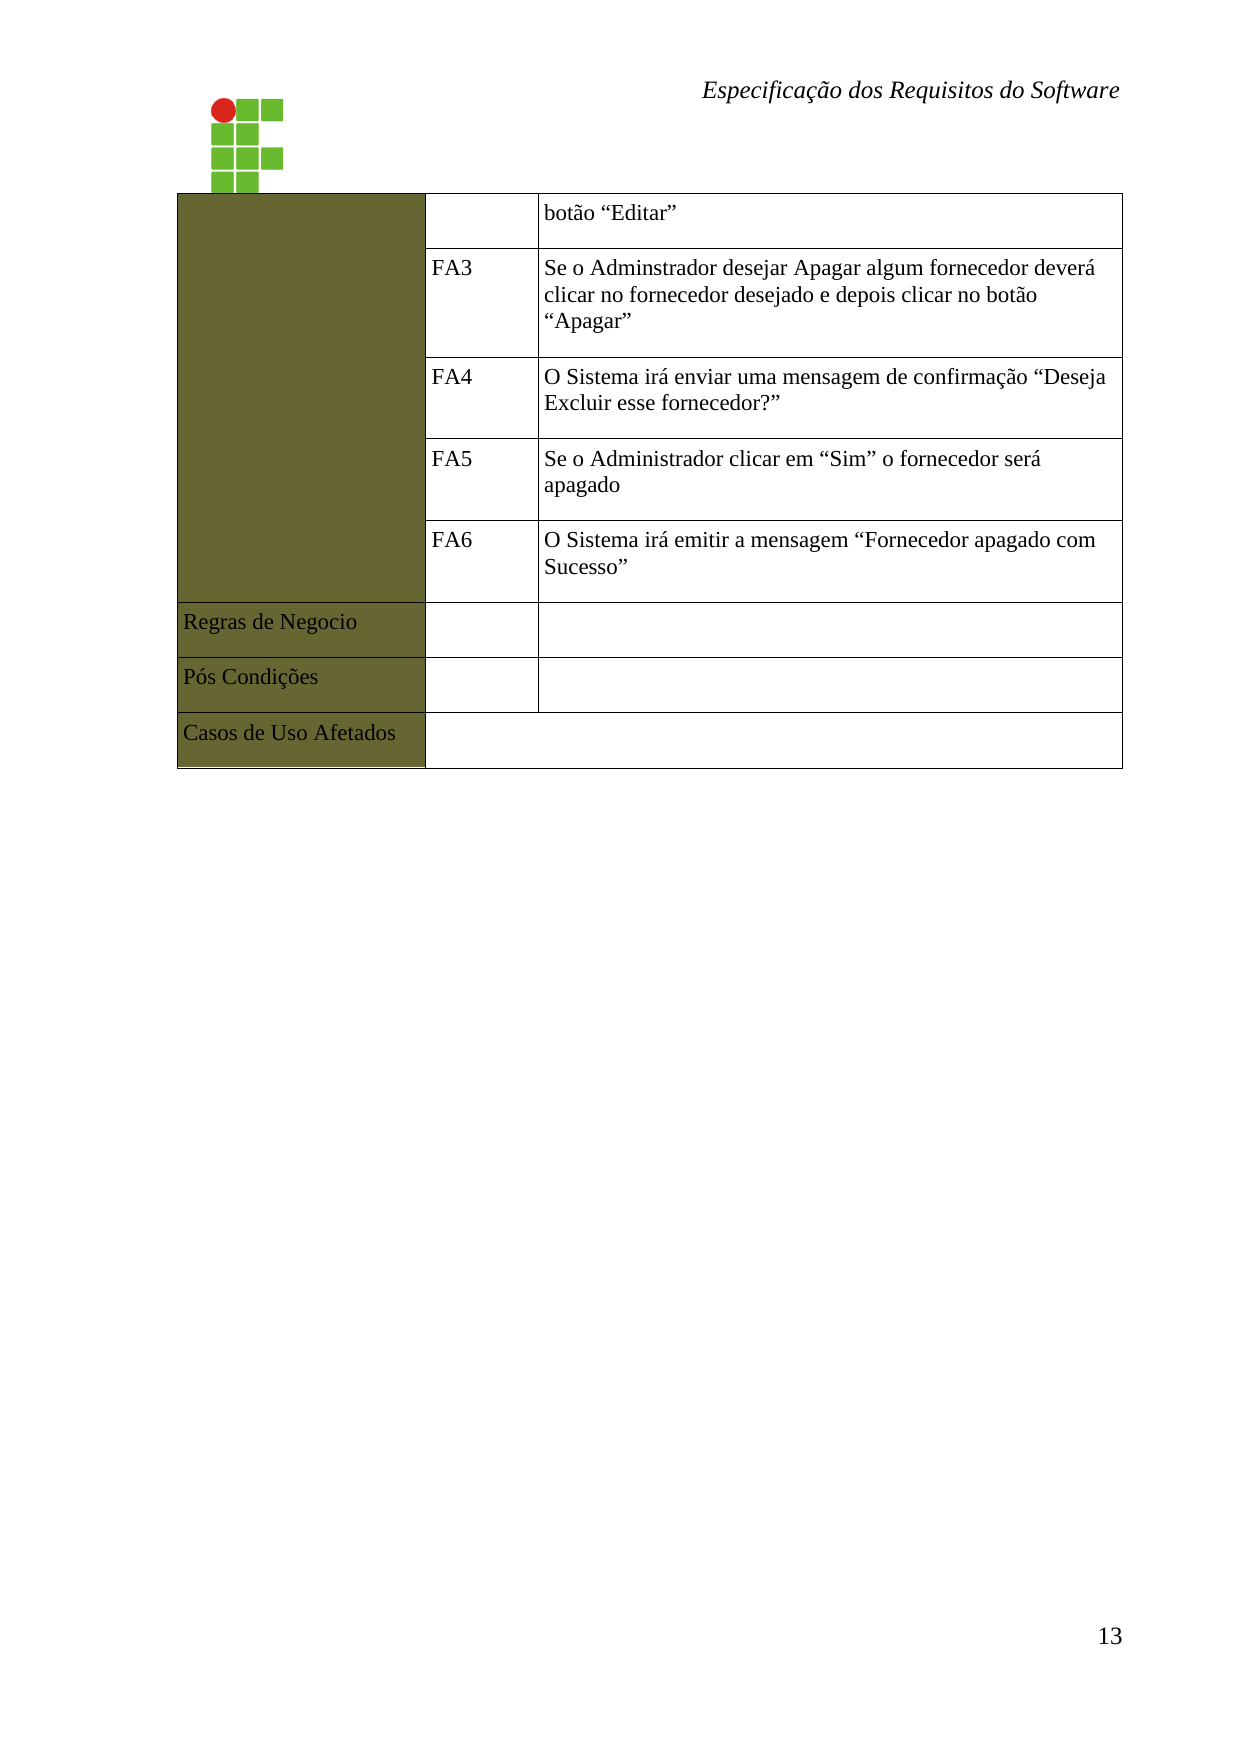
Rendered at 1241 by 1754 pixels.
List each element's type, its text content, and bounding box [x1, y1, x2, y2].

table_cell FA4 [426, 358, 538, 438]
table_cell [426, 658, 538, 712]
table_cell Se o Administrador clicar em “Sim” o fornecedor será apagado [539, 439, 1122, 520]
table_cell [539, 603, 1122, 657]
table_cell Pós Condições [178, 658, 425, 712]
table_cell [426, 713, 1122, 767]
table_cell Se o Adminstrador desejar Apagar algum fornecedor deverá clicar no fornecedor desejado e depois clicar no botão “Apagar” [539, 249, 1122, 357]
table_cell [539, 658, 1122, 712]
table_cell botão “Editar” [539, 194, 1122, 248]
table_cell [426, 603, 538, 657]
table_cell FA3 [426, 249, 538, 357]
table_cell FA6 [426, 521, 538, 602]
table_cell Regras de Negocio [178, 603, 425, 657]
table_cell [426, 194, 538, 248]
table_cell O Sistema irá emitir a mensagem “Fornecedor apagado com Sucesso” [539, 521, 1122, 602]
table_cell Casos de Uso Afetados [178, 713, 425, 767]
table_cell O Sistema irá enviar uma mensagem de confirmação “Deseja Excluir esse fornecedor?” [539, 358, 1122, 438]
table_cell [178, 194, 425, 602]
table_cell FA5 [426, 439, 538, 520]
